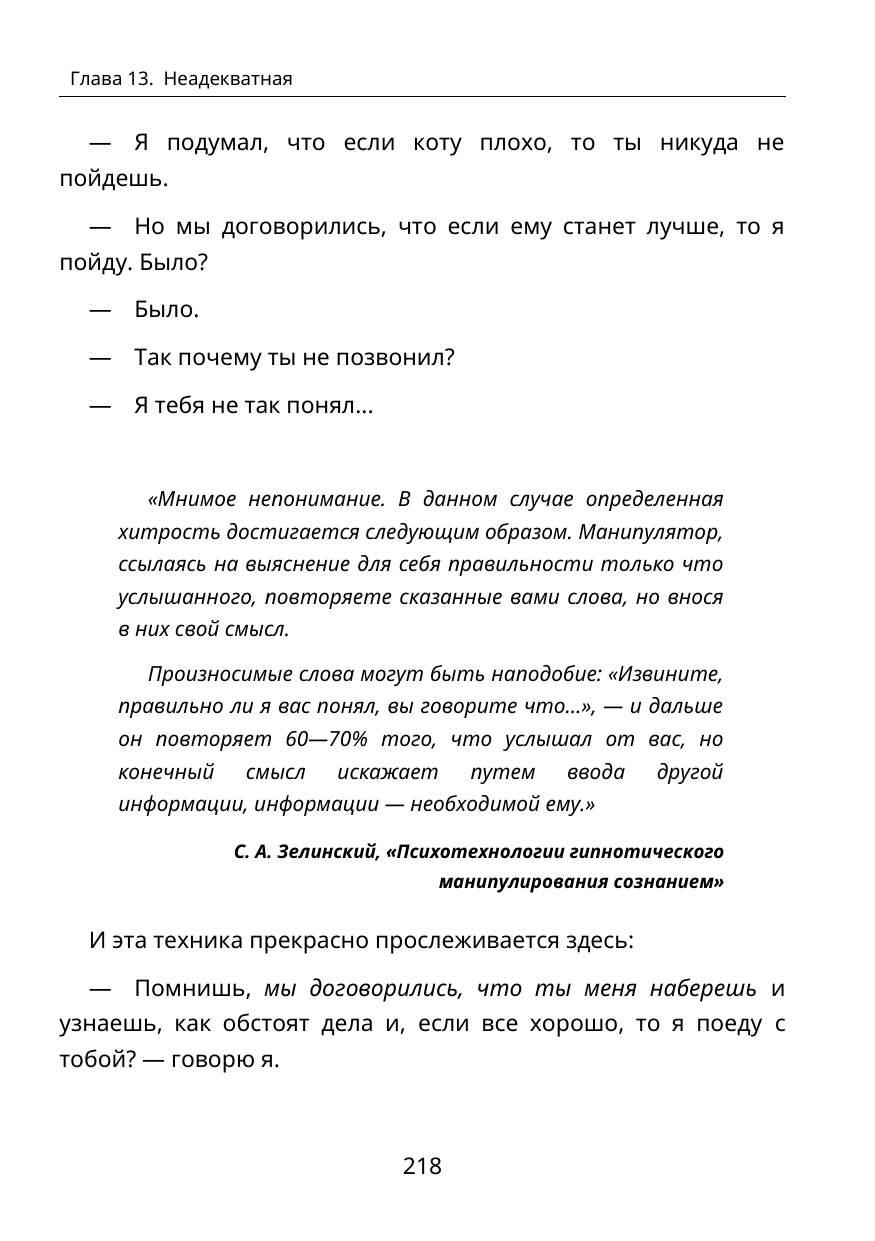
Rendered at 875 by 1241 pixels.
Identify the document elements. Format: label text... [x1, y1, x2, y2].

list Так почему ты не позвонил? [59, 341, 786, 372]
list Но мы договорились, что если ему станет лучше, то я пойду. Было? [59, 210, 786, 277]
list Было. [59, 293, 786, 324]
list Помнишь, мы договорились, что ты меня наберешь и узнаешь, как обстоят дела и, если все хорошо, то я поеду с тобой? — говорю я. [59, 971, 786, 1074]
text С. А. Зелинский, «Психотехнологии гипнотического манипулирования сознанием» [118, 834, 726, 894]
list Я тебя не так понял... [59, 389, 786, 420]
text «Мнимое непонимание. В данном случае определенная хитрость достигается следующим образом. Манипулятор, ссылаясь на выяснение для себя правильности только что услышанного, повторяете сказанные вами слова, но внося в них свой смысл. [118, 484, 726, 643]
text И эта техника прекрасно прослеживается здесь: [59, 924, 786, 955]
list Я подумал, что если коту плохо, то ты никуда не пойдешь. [59, 126, 786, 193]
text Произносимые слова могут быть наподобие: «Извините, правильно ли я вас понял, вы говорите что…», — и дальше он повторяет 60—70% того, что услышал от вас, но конечный смысл искажает путем ввода другой информации, информации — необходимой ему.» [118, 659, 726, 818]
